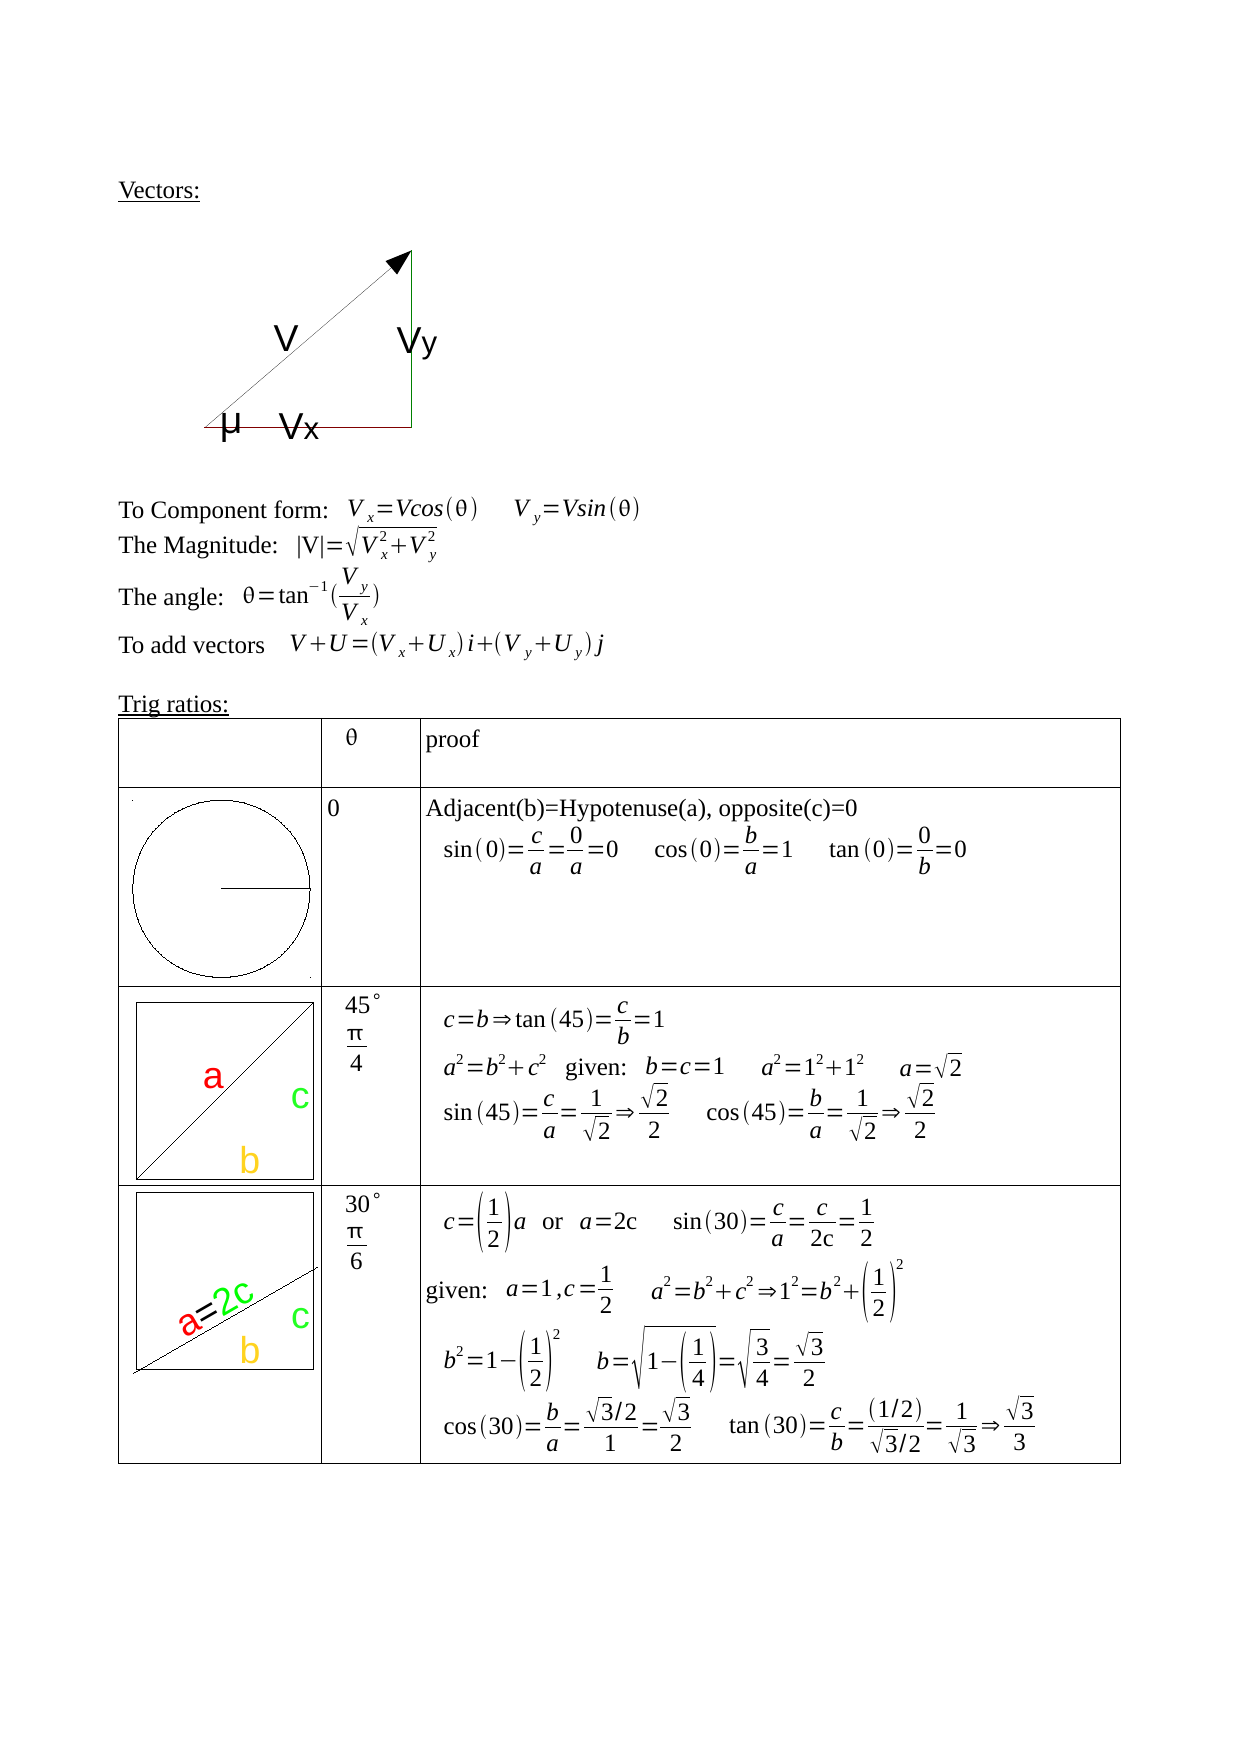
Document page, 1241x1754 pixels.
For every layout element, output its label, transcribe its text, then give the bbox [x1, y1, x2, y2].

table_cell 0 [322, 788, 420, 986]
table_cell [119, 987, 321, 1185]
text Vectors: [118, 176, 1122, 204]
table_cell [119, 788, 321, 986]
text The Magnitude: [118, 525, 1122, 563]
table_cell given: [421, 1186, 1120, 1463]
table_cell given: [421, 987, 1120, 1185]
text To Component form: [118, 494, 1122, 525]
text The angle: [118, 563, 1122, 629]
table_cell [322, 1186, 420, 1463]
table_header [322, 719, 420, 787]
text To add vectors [118, 629, 1122, 660]
text Trig ratios: [118, 689, 1122, 718]
table_cell [322, 987, 420, 1185]
table_header proof [421, 719, 1120, 787]
table_header [119, 719, 321, 787]
table_cell Adjacent(b)=Hypotenuse(a), opposite(c)=0 [421, 788, 1120, 986]
table_cell [119, 1186, 321, 1463]
